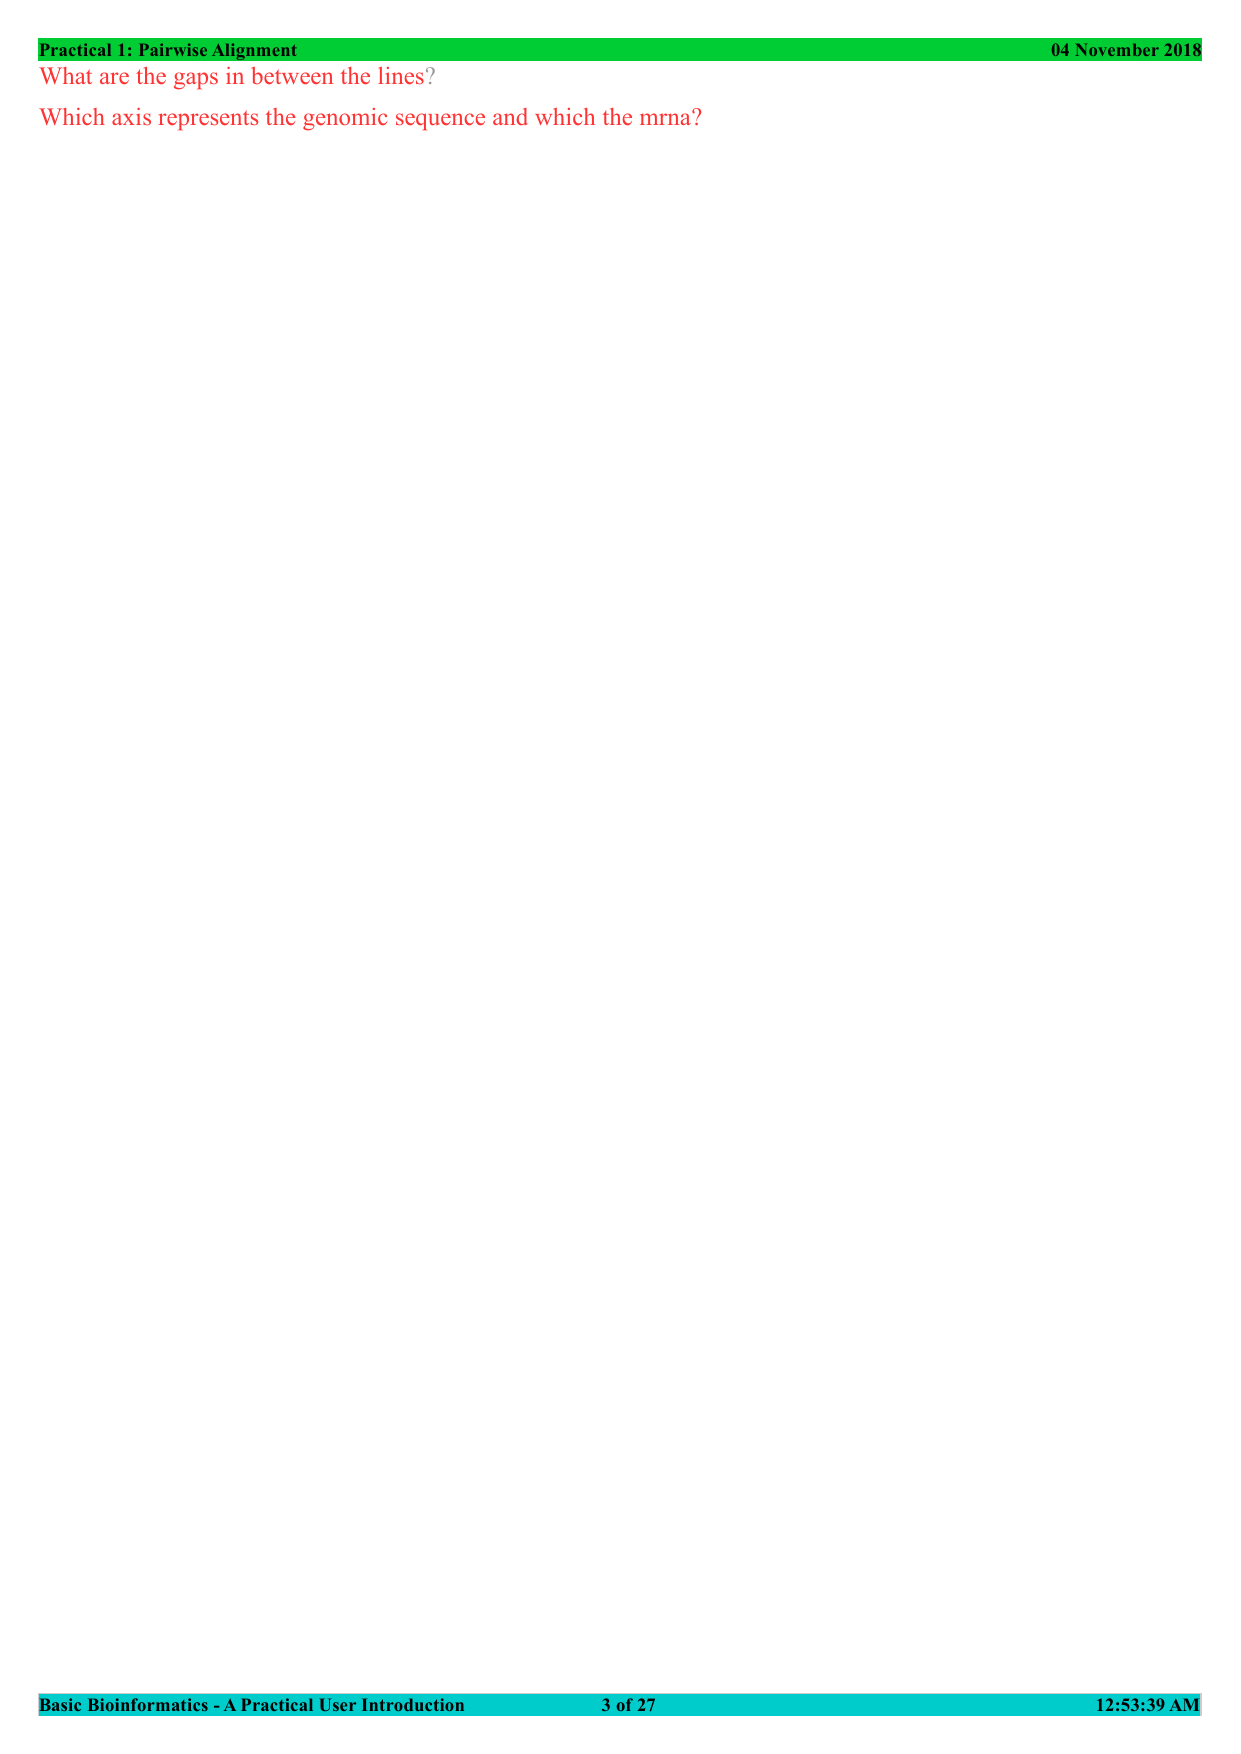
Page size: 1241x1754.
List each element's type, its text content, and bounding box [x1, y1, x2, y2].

text Which axis represents the genomic sequence and which the mrna? [38, 101, 1202, 130]
text What are the gaps in between the lines? [38, 61, 1202, 89]
